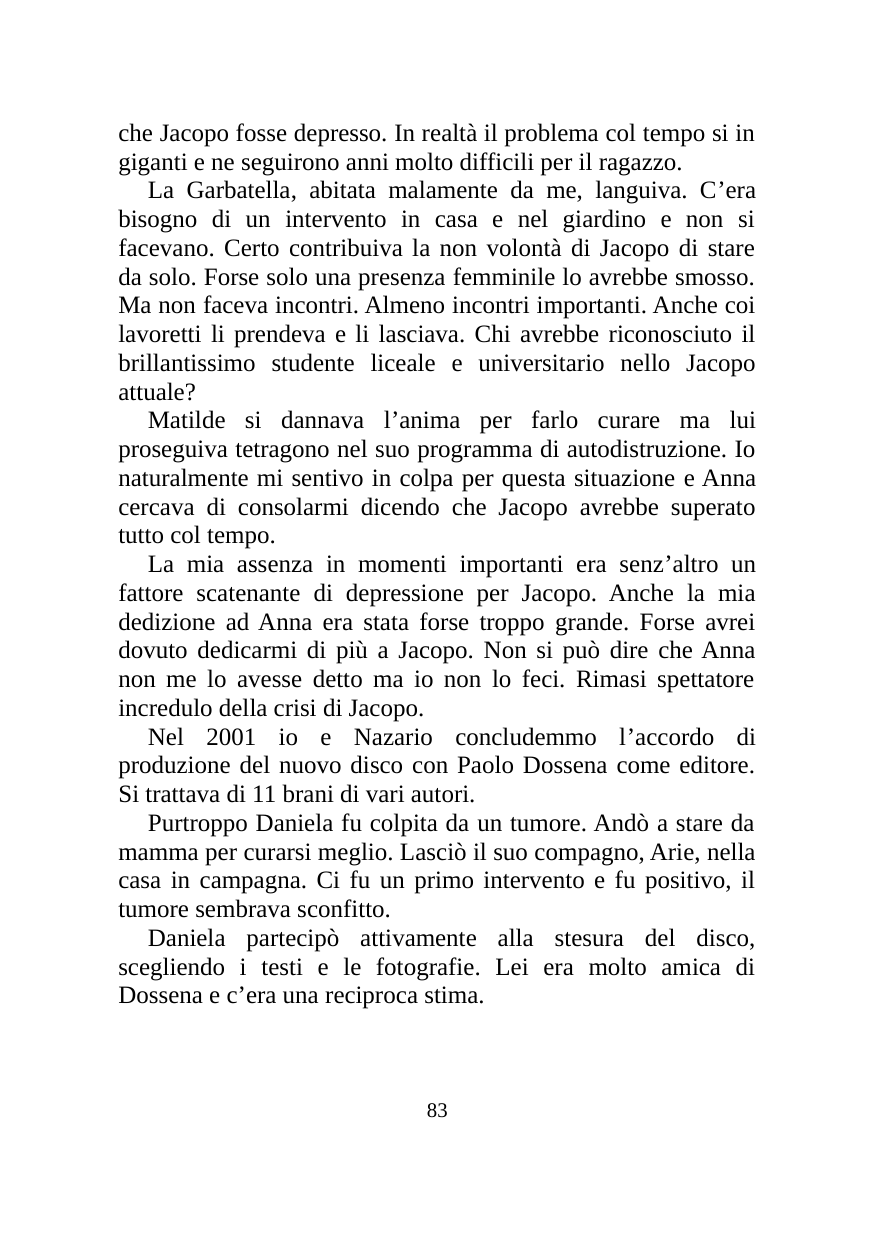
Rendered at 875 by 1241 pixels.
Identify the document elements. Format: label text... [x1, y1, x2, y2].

text che Jacopo fosse depresso. In realtà il problema col tempo si in giganti e ne seguirono anni molto difficili per il ragazzo. [118, 118, 756, 176]
text Matilde si dannava l’anima per farlo curare ma lui proseguiva tetragono nel suo programma di autodistruzione. Io naturalmente mi sentivo in colpa per questa situazione e Anna cercava di consolarmi dicendo che Jacopo avrebbe superato tutto col tempo. [118, 406, 756, 549]
text La Garbatella, abitata malamente da me, languiva. C’era bisogno di un intervento in casa e nel giardino e non si facevano. Certo contribuiva la non volontà di Jacopo di stare da solo. Forse solo una presenza femminile lo avrebbe smosso. Ma non faceva incontri. Almeno incontri importanti. Anche coi lavoretti li prendeva e li lasciava. Chi avrebbe riconosciuto il brillantissimo studente liceale e universitario nello Jacopo attuale? [118, 176, 756, 406]
text Nel 2001 io e Nazario concludemmo l’accordo di produzione del nuovo disco con Paolo Dossena come editore. Si trattava di 11 brani di vari autori. [118, 722, 756, 808]
text La mia assenza in momenti importanti era senz’altro un fattore scatenante di depressione per Jacopo. Anche la mia dedizione ad Anna era stata forse troppo grande. Forse avrei dovuto dedicarmi di più a Jacopo. Non si può dire che Anna non me lo avesse detto ma io non lo feci. Rimasi spettatore incredulo della crisi di Jacopo. [118, 549, 756, 722]
text Daniela partecipò attivamente alla stesura del disco, scegliendo i testi e le fotografie. Lei era molto amica di Dossena e c’era una reciproca stima. [118, 923, 756, 1009]
text Purtroppo Daniela fu colpita da un tumore. Andò a stare da mamma per curarsi meglio. Lasciò il suo compagno, Arie, nella casa in campagna. Ci fu un primo intervento e fu positivo, il tumore sembrava sconfitto. [118, 808, 756, 923]
